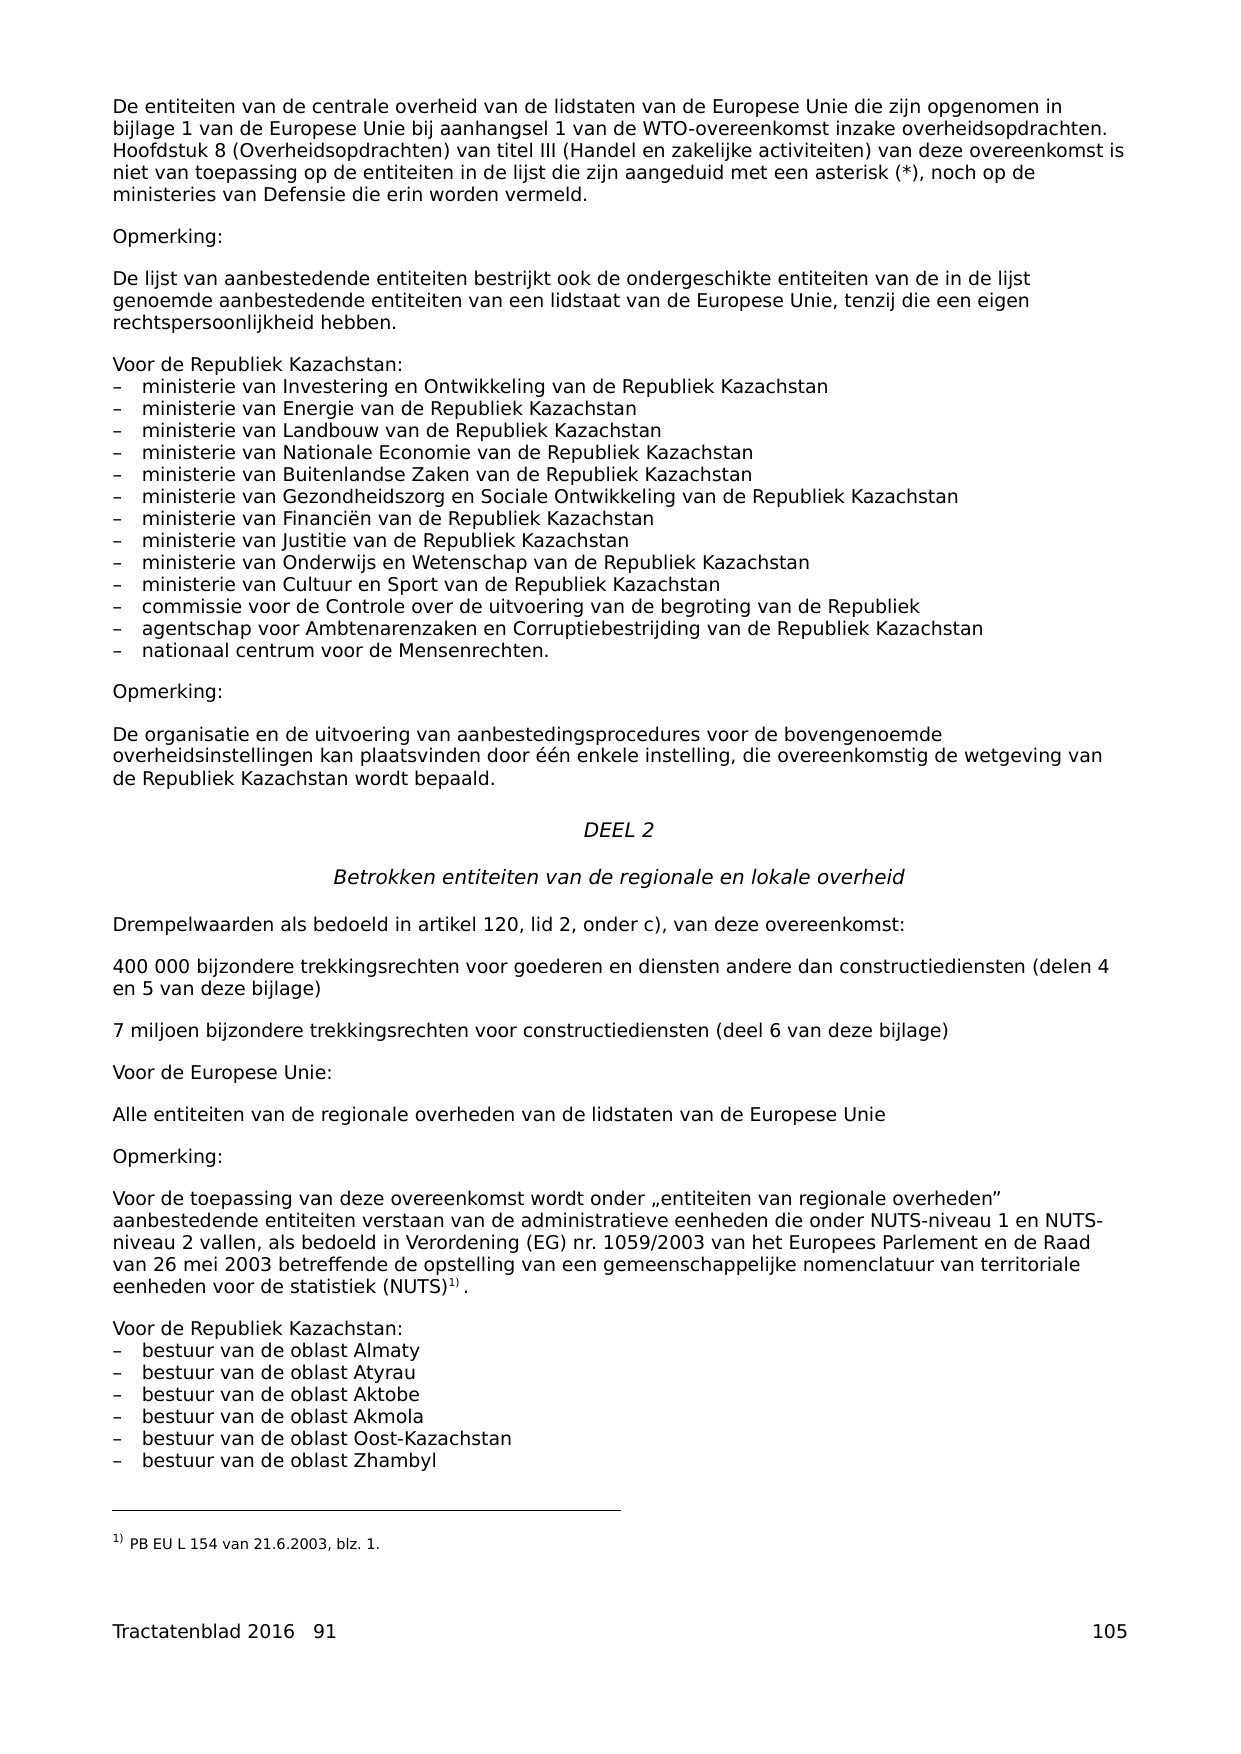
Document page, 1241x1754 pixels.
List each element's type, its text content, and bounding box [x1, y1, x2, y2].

text PB EU L 154 van 21.6.2003, blz. 1. [112, 1532, 1128, 1554]
text – commissie voor de Controle over de uitvoering van de begroting van de Republiek [112, 596, 1128, 617]
text – agentschap voor Ambtenarenzaken en Corruptiebestrijding van de Republiek Kazachstan [112, 617, 1128, 639]
subtitle DEEL 2 Betrokken entiteiten van de regionale en lokale overheid [112, 819, 1128, 889]
text – bestuur van de oblast Atyrau [112, 1362, 1128, 1384]
text – bestuur van de oblast Almaty [112, 1340, 1128, 1362]
text – bestuur van de oblast Zhambyl [112, 1450, 1128, 1472]
text De entiteiten van de centrale overheid van de lidstaten van de Europese Unie die zijn opgenomen in bijlage 1 van de Europese Unie bij aanhangsel 1 van de WTO-overeenkomst inzake overheidsopdrachten. Hoofdstuk 8 (Overheidsopdrachten) van titel III (Handel en zakelijke activiteiten) van deze overeenkomst is niet van toepassing op de entiteiten in de lijst die zijn aangeduid met een asterisk (*), noch op de ministeries van Defensie die erin worden vermeld. [112, 96, 1128, 206]
text – bestuur van de oblast Akmola [112, 1406, 1128, 1428]
text – ministerie van Justitie van de Republiek Kazachstan [112, 529, 1128, 552]
text Voor de Republiek Kazachstan: [112, 1318, 1128, 1340]
text – ministerie van Onderwijs en Wetenschap van de Republiek Kazachstan [112, 552, 1128, 573]
text Opmerking: [112, 226, 1128, 248]
text De lijst van aanbestedende entiteiten bestrijkt ook de ondergeschikte entiteiten van de in de lijst genoemde aanbestedende entiteiten van een lidstaat van de Europese Unie, tenzij die een eigen rechtspersoonlijkheid hebben. [112, 268, 1128, 334]
text Opmerking: [112, 681, 1128, 703]
text – ministerie van Cultuur en Sport van de Republiek Kazachstan [112, 573, 1128, 596]
text – ministerie van Financiën van de Republiek Kazachstan [112, 508, 1128, 529]
text – ministerie van Investering en Ontwikkeling van de Republiek Kazachstan [112, 376, 1128, 398]
text Voor de Europese Unie: [112, 1062, 1128, 1084]
text – nationaal centrum voor de Mensenrechten. [112, 639, 1128, 661]
text 7 miljoen bijzondere trekkingsrechten voor constructiediensten (deel 6 van deze bijlage) [112, 1020, 1128, 1042]
text Alle entiteiten van de regionale overheden van de lidstaten van de Europese Unie [112, 1104, 1128, 1126]
text – ministerie van Gezondheidszorg en Sociale Ontwikkeling van de Republiek Kazachstan [112, 486, 1128, 508]
text – ministerie van Nationale Economie van de Republiek Kazachstan [112, 442, 1128, 464]
text – ministerie van Energie van de Republiek Kazachstan [112, 398, 1128, 420]
text – ministerie van Landbouw van de Republiek Kazachstan [112, 420, 1128, 442]
text De organisatie en de uitvoering van aanbestedingsprocedures voor de bovengenoemde overheidsinstellingen kan plaatsvinden door één enkele instelling, die overeenkomstig de wetgeving van de Republiek Kazachstan wordt bepaald. [112, 723, 1128, 789]
text 400 000 bijzondere trekkingsrechten voor goederen en diensten andere dan constructiediensten (delen 4 en 5 van deze bijlage) [112, 956, 1128, 1000]
text Voor de Republiek Kazachstan: [112, 354, 1128, 376]
text – bestuur van de oblast Oost-Kazachstan [112, 1428, 1128, 1450]
text Opmerking: [112, 1146, 1128, 1168]
text Drempelwaarden als bedoeld in artikel 120, lid 2, onder c), van deze overeenkomst: [112, 914, 1128, 936]
text – ministerie van Buitenlandse Zaken van de Republiek Kazachstan [112, 464, 1128, 486]
text – bestuur van de oblast Aktobe [112, 1384, 1128, 1406]
text Voor de toepassing van deze overeenkomst wordt onder „entiteiten van regionale overheden” aanbestedende entiteiten verstaan van de administratieve eenheden die onder NUTS-niveau 1 en NUTS-niveau 2 vallen, als bedoeld in Verordening (EG) nr. 1059/2003 van het Europees Parlement en de Raad van 26 mei 2003 betreffende de opstelling van een gemeenschappelĳke nomenclatuur van territoriale eenheden voor de statistiek (NUTS). [112, 1188, 1128, 1298]
